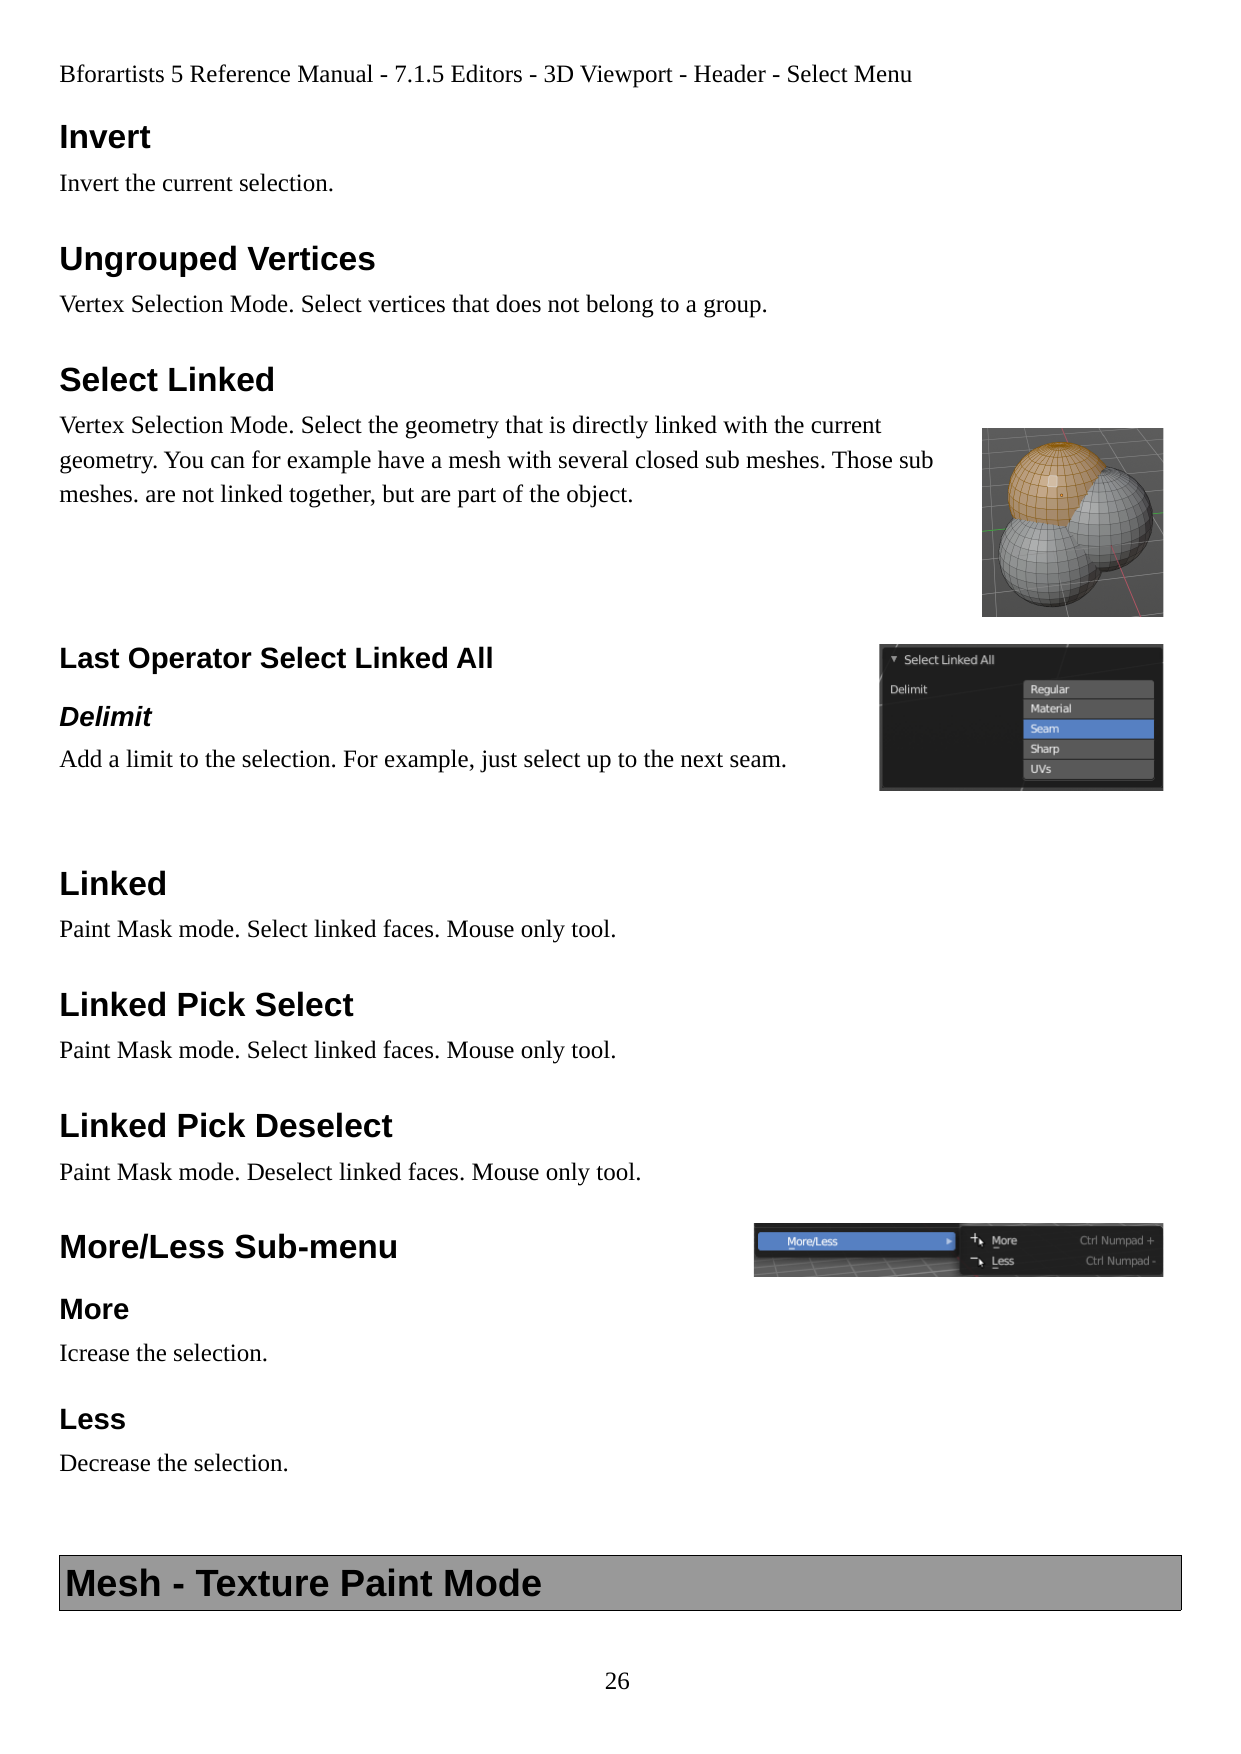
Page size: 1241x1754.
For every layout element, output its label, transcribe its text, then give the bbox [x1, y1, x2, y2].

subtitle Linked [59, 863, 1181, 902]
subtitle More [59, 1292, 1181, 1326]
subtitle Delimit [59, 700, 879, 732]
text Paint Mask mode. Select linked faces. Mouse only tool. [59, 914, 1181, 943]
subtitle Ungrouped Vertices [59, 238, 1181, 277]
text Invert the current selection. [59, 168, 1181, 197]
text Vertex Selection Mode. Select vertices that does not belong to a group. [59, 289, 1181, 318]
picture [753, 1223, 1164, 1277]
text Add a limit to the selection. For example, just select up to the next seam. [59, 744, 879, 773]
subtitle Invert [59, 117, 1181, 156]
text Icrease the selection. [59, 1338, 1181, 1367]
subtitle Linked Pick Select [59, 984, 1181, 1023]
table_header Mesh - Texture Paint Mode [60, 1556, 1181, 1610]
subtitle [1164, 700, 1181, 732]
subtitle Linked Pick Deselect [59, 1105, 1181, 1144]
subtitle Less [59, 1402, 1181, 1436]
text Paint Mask mode. Select linked faces. Mouse only tool. [59, 1036, 1181, 1064]
subtitle [1164, 1226, 1181, 1265]
text Vertex Selection Mode. Select the geometry that is directly linked with the current geometry. You can for example have a mesh with several closed sub meshes. Those sub meshes. are not linked together, but are part of the object. [59, 411, 1181, 508]
subtitle Select Linked [59, 359, 1181, 398]
subtitle Last Operator Select Linked All [59, 641, 1181, 675]
subtitle More/Less Sub-menu [59, 1226, 753, 1265]
text Decrease the selection. [59, 1448, 1181, 1477]
picture [982, 428, 1164, 617]
picture [879, 644, 1164, 791]
text Paint Mask mode. Deselect linked faces. Mouse only tool. [59, 1157, 1181, 1185]
